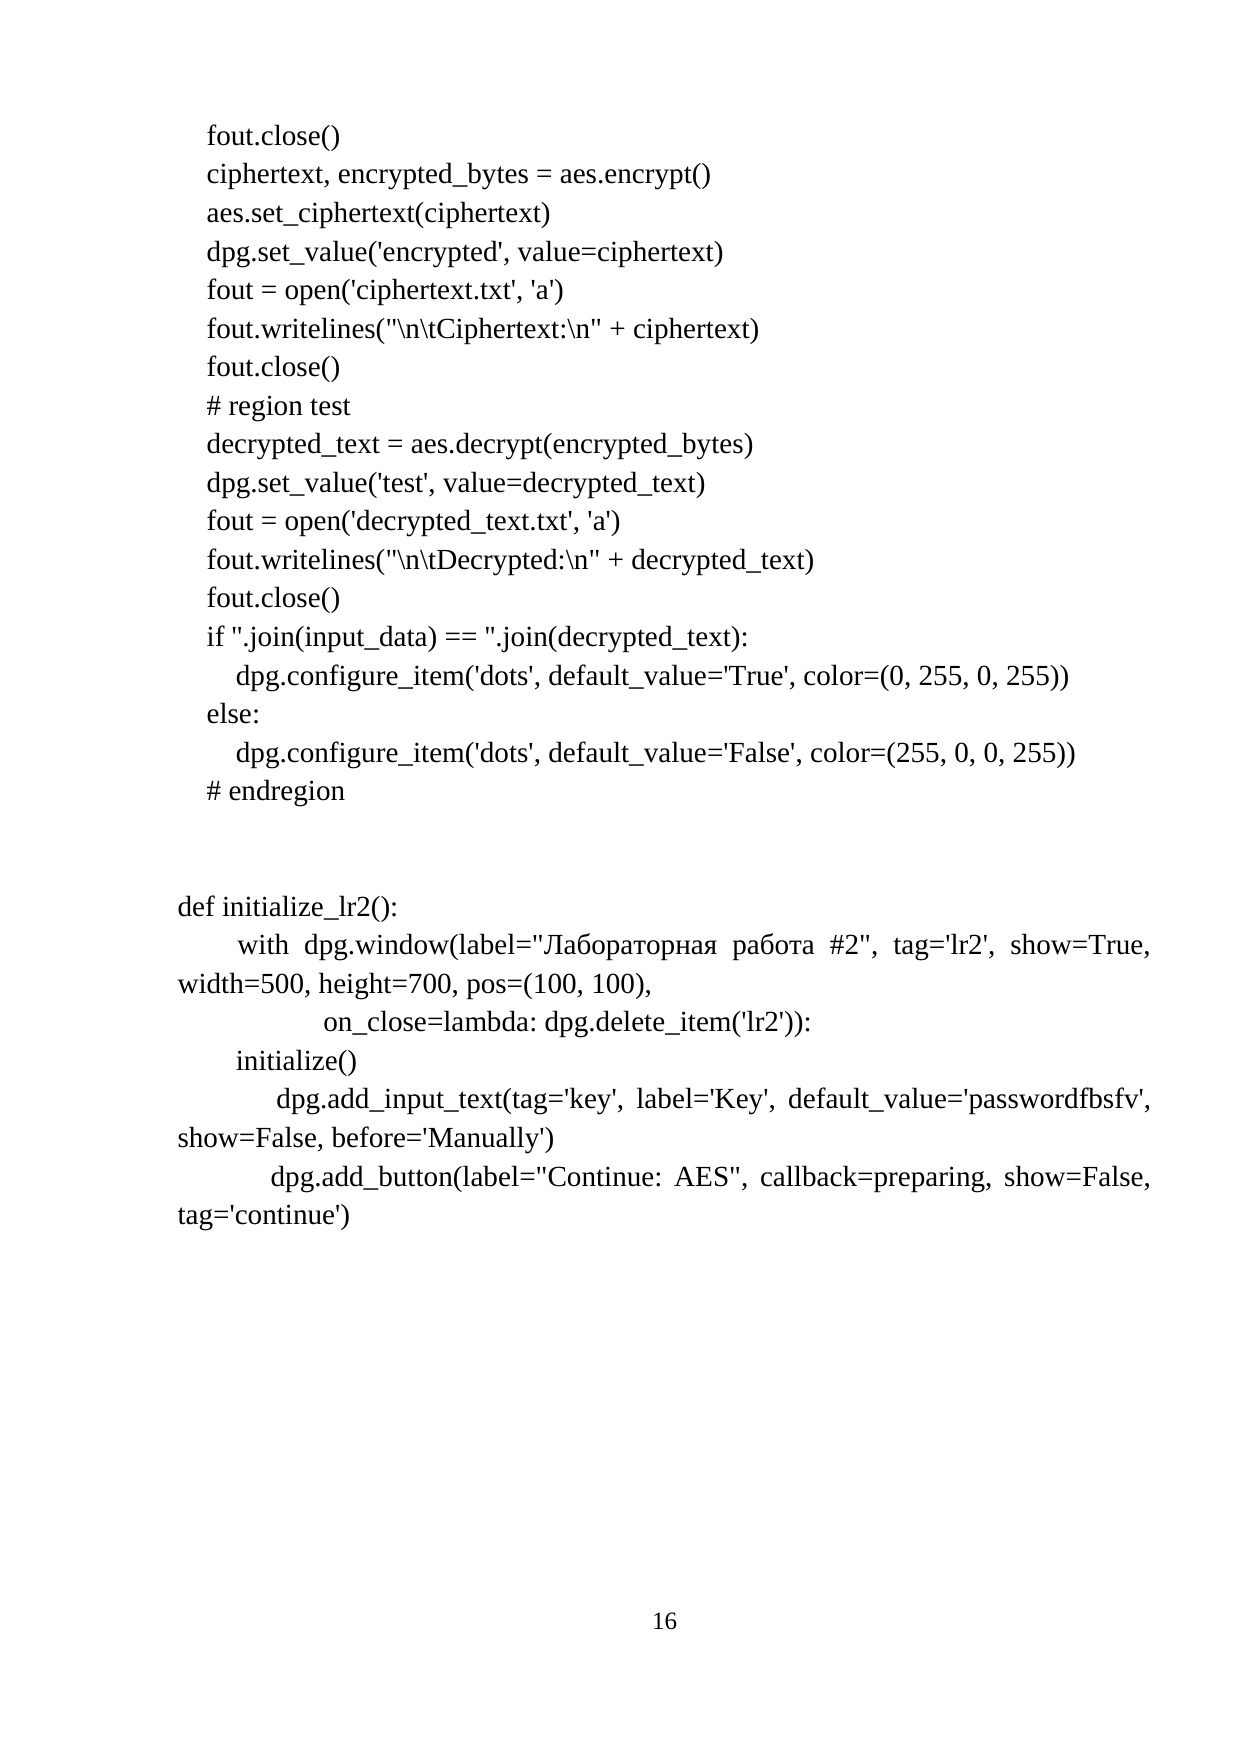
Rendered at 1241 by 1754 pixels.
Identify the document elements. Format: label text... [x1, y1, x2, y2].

text dpg.set_value('encrypted', value=ciphertext) [177, 234, 1152, 267]
text fout.writelines("\n\tDecrypted:\n" + decrypted_text) [177, 542, 1152, 576]
text dpg.add_button(label="Continue: AES", callback=preparing, show=False, tag='continue') [177, 1159, 1152, 1231]
text fout = open('decrypted_text.txt', 'a') [177, 503, 1152, 537]
text ciphertext, encrypted_bytes = aes.encrypt() [177, 157, 1152, 190]
text # region test [177, 388, 1152, 421]
text fout.close() [177, 581, 1152, 614]
text fout = open('ciphertext.txt', 'a') [177, 272, 1152, 306]
text on_close=lambda: dpg.delete_item('lr2')): [177, 1004, 1152, 1038]
text initialize() [177, 1043, 1152, 1077]
text decrypted_text = aes.decrypt(encrypted_bytes) [177, 426, 1152, 460]
text if ''.join(input_data) == ''.join(decrypted_text): [177, 619, 1152, 653]
text fout.writelines("\n\tCiphertext:\n" + ciphertext) [177, 311, 1152, 344]
text dpg.configure_item('dots', default_value='True', color=(0, 255, 0, 255)) [177, 658, 1152, 691]
text with dpg.window(label="Лабораторная работа #2", tag='lr2', show=True, width=500, height=700, pos=(100, 100), [177, 927, 1152, 999]
text fout.close() [177, 118, 1152, 152]
text aes.set_ciphertext(ciphertext) [177, 195, 1152, 229]
text dpg.set_value('test', value=decrypted_text) [177, 465, 1152, 498]
text dpg.add_input_text(tag='key', label='Key', default_value='passwordfbsfv', show=False, before='Manually') [177, 1082, 1152, 1154]
text fout.close() [177, 349, 1152, 383]
text def initialize_lr2(): [177, 889, 1152, 922]
text dpg.configure_item('dots', default_value='False', color=(255, 0, 0, 255)) [177, 735, 1152, 768]
text else: [177, 696, 1152, 730]
text # endregion [177, 773, 1152, 807]
